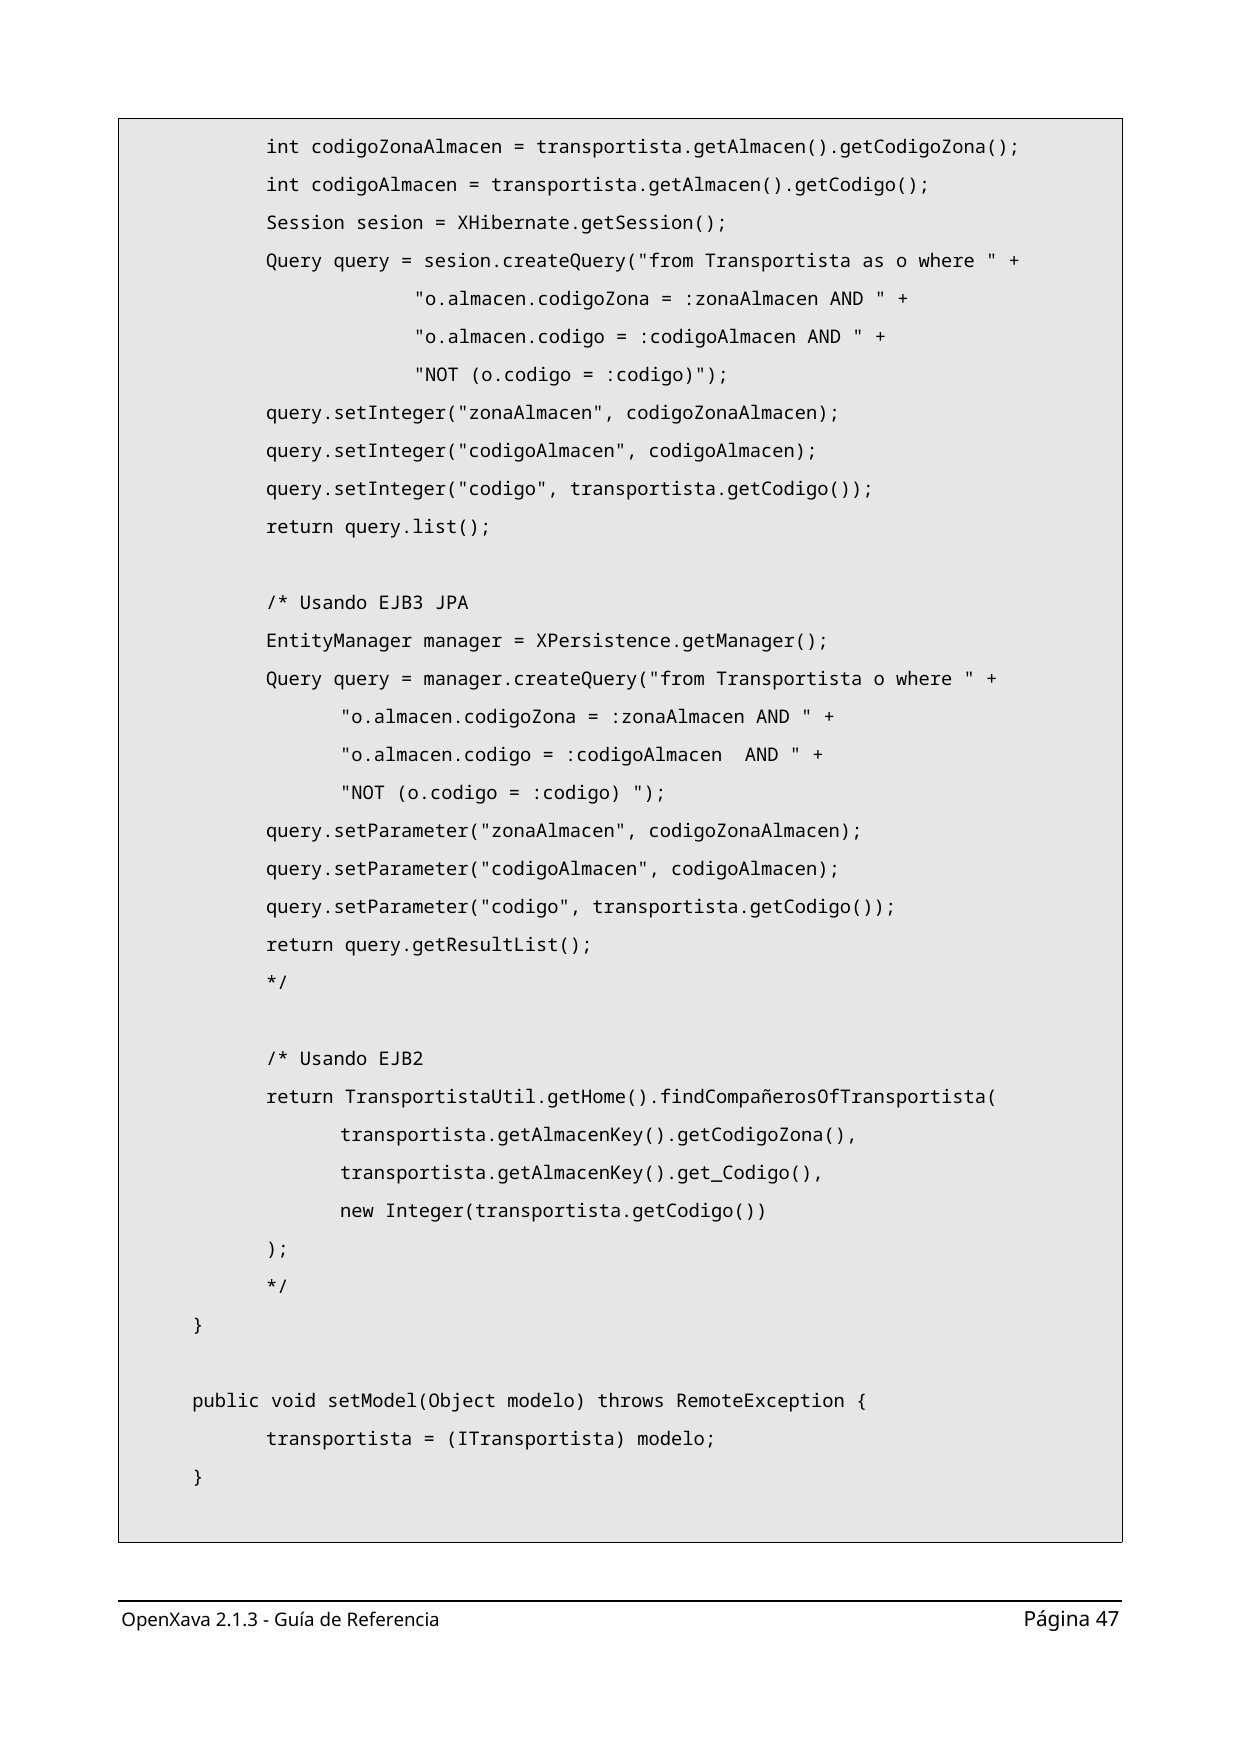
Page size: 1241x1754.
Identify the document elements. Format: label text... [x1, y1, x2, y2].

text transportista.getAlmacenKey().get_Codigo(), [119, 1145, 1122, 1183]
text "o.almacen.codigoZona = :zonaAlmacen AND " + [119, 688, 1122, 726]
text } [119, 1297, 1122, 1335]
text "o.almacen.codigoZona = :zonaAlmacen AND " + [119, 270, 1122, 308]
text int codigoAlmacen = transportista.getAlmacen().getCodigo(); [119, 156, 1122, 194]
text query.setInteger("zonaAlmacen", codigoZonaAlmacen); [119, 384, 1122, 422]
text Query query = manager.createQuery("from Transportista o where " + [119, 650, 1122, 688]
text "o.almacen.codigo = :codigoAlmacen AND " + [119, 308, 1122, 346]
text } [119, 1449, 1122, 1487]
text query.setInteger("codigoAlmacen", codigoAlmacen); [119, 422, 1122, 460]
text "NOT (o.codigo = :codigo)"); [119, 346, 1122, 384]
text "NOT (o.codigo = :codigo) "); [119, 764, 1122, 802]
text ); [119, 1221, 1122, 1259]
text /* Usando EJB2 [119, 1031, 1122, 1069]
text return query.getResultList(); [119, 917, 1122, 954]
text transportista = (ITransportista) modelo; [119, 1411, 1122, 1449]
text return query.list(); [119, 498, 1122, 536]
text public void setModel(Object modelo) throws RemoteException { [119, 1373, 1122, 1411]
text Session sesion = XHibernate.getSession(); [119, 194, 1122, 232]
text query.setParameter("codigoAlmacen", codigoAlmacen); [119, 841, 1122, 878]
text query.setParameter("zonaAlmacen", codigoZonaAlmacen); [119, 802, 1122, 841]
text new Integer(transportista.getCodigo()) [119, 1183, 1122, 1221]
text "o.almacen.codigo = :codigoAlmacen AND " + [119, 726, 1122, 764]
text /* Usando EJB3 JPA [119, 574, 1122, 612]
text int codigoZonaAlmacen = transportista.getAlmacen().getCodigoZona(); [119, 119, 1122, 156]
text return TransportistaUtil.getHome().findCompañerosOfTransportista( [119, 1069, 1122, 1107]
text Query query = sesion.createQuery("from Transportista as o where " + [119, 232, 1122, 270]
text */ [119, 1259, 1122, 1297]
text EntityManager manager = XPersistence.getManager(); [119, 612, 1122, 650]
text query.setParameter("codigo", transportista.getCodigo()); [119, 878, 1122, 917]
text transportista.getAlmacenKey().getCodigoZona(), [119, 1107, 1122, 1145]
text */ [119, 954, 1122, 993]
text query.setInteger("codigo", transportista.getCodigo()); [119, 460, 1122, 498]
